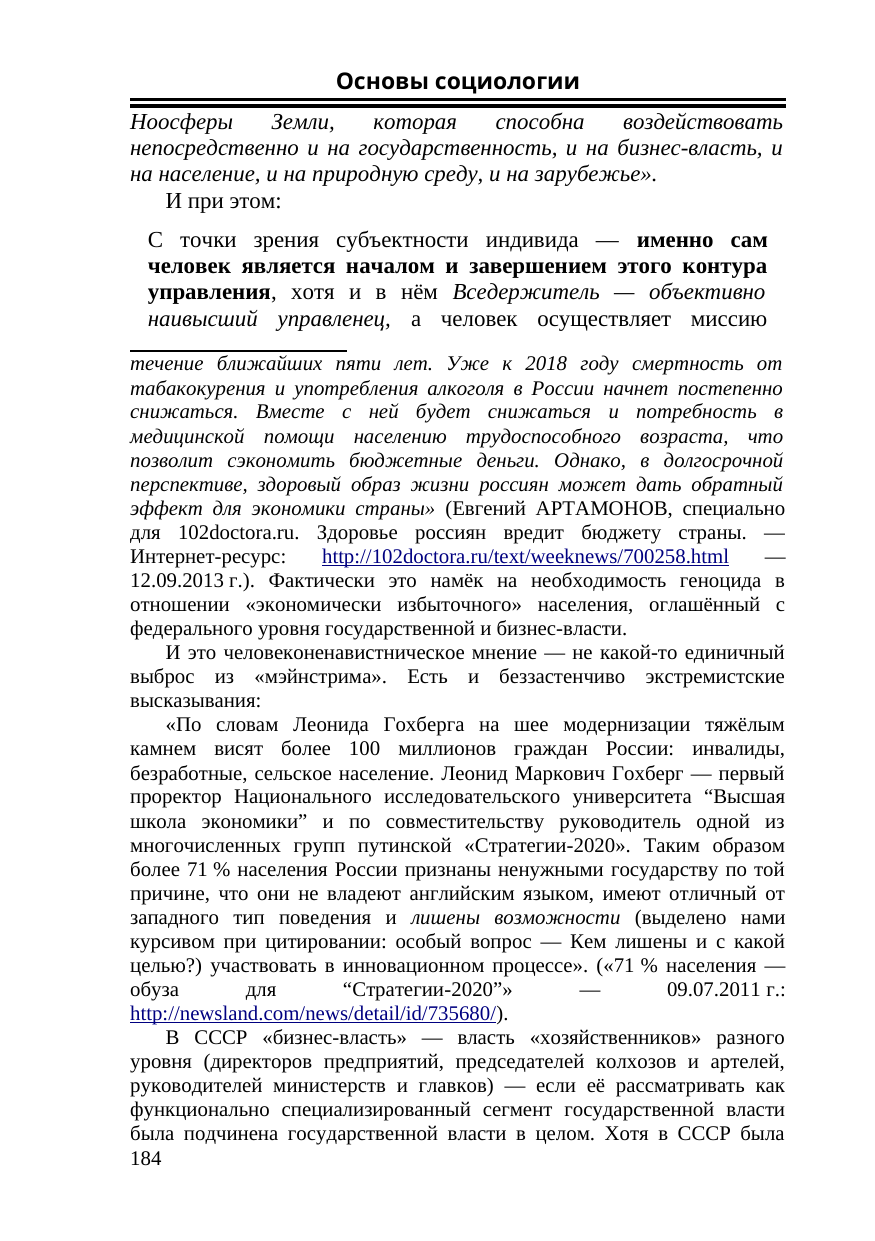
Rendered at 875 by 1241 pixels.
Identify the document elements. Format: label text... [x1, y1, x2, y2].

text течение ближайших пяти лет. Уже к 2018 году смертность от табакокурения и употребления алкоголя в России начнет постепенно снижаться. Вместе с ней будет снижаться и потребность в медицинской помощи населению трудоспособного возраста, что позволит сэкономить бюджетные деньги. Однако, в долгосрочной перспективе, здоровый образ жизни россиян может дать обратный эффект для экономики страны» (Евгений АРТАМОНОВ, специально для 102doctora.ru. Здоровье россиян вредит бюджету страны. — Интернет-ресурс: http://102doctora.ru/text/weeknews/700258.html — 12.09.2013 г.). Фактически это намёк на необходимость геноцида в отношении «экономически избыточного» населения, оглашённый с федерального уровня государственной и бизнес-власти. [130, 351, 786, 640]
text Ноосферы Земли, которая способна воздействовать непосредственно и на государственность, и на бизнес-власть, и на население, и на природную среду, и на зарубежье». [130, 108, 786, 187]
text И это человеконенавистническое мнение — не какой-то единичный выброс из «мэйнстрима». Есть и беззастенчиво экстремистские высказывания: [130, 640, 786, 712]
text «По словам Леонида Гохберга на шее модернизации тяжёлым камнем висят более 100 миллионов граждан России: инвалиды, безработные, сельское население. Леонид Маркович Гохберг — первый проректор Национального исследовательского университета “Высшая школа экономики” и по совместительству руководитель одной из многочисленных групп путинской «Стратегии-2020». Таким образом более 71 % населения России признаны ненужными государству по той причине, что они не владеют английским языком, имеют отличный от западного тип поведения и лишены возможности (выделено нами курсивом при цитировании: особый вопрос — Кем лишены и с какой целью?) участвовать в инновационном процессе». («71 % населения — обуза для “Стратегии‑2020”» — 09.07.2011 г.: http://newsland.com/news/detail/id/735680/). [130, 712, 786, 1025]
text В СССР «бизнес-власть» — власть «хозяйственников» разного уровня (директоров предприятий, председателей колхозов и артелей, руководителей министерств и главков) — если её рассматривать как функционально специализированный сегмент государственной власти была подчинена государственной власти в целом. Хотя в СССР была [130, 1025, 786, 1145]
text И при этом: [130, 187, 786, 213]
text С точки зрения субъектности индивида — именно сам человек является началом и завершением этого контура управления, хотя и в нём Вседержитель — объективно наивысший управленец, а человек осуществляет миссию [148, 226, 768, 331]
